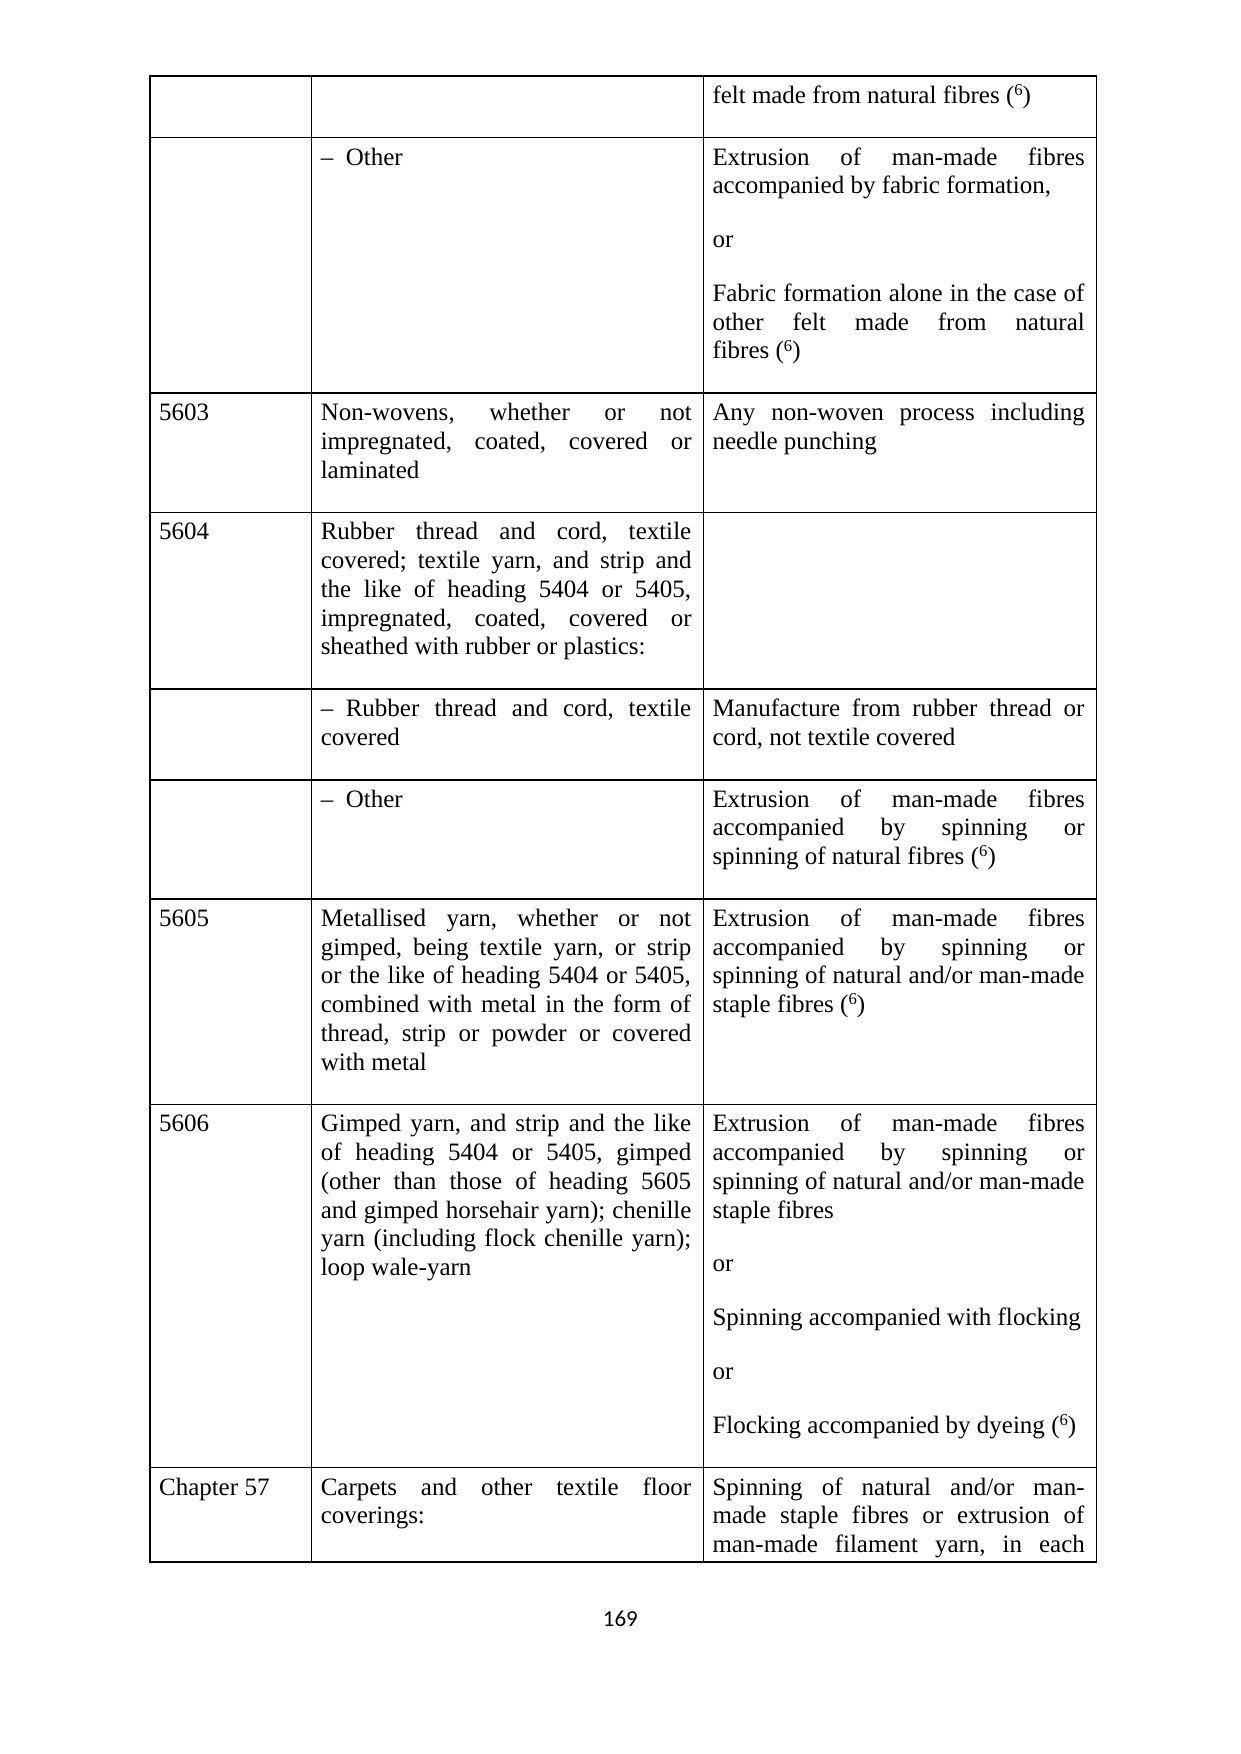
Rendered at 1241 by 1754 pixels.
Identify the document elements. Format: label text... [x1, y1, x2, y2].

table_cell [151, 77, 311, 137]
table_cell Extrusion of man-made fibres accompanied by fabric formation, or Fabric formation alone in the case of other felt made from natural fibres (6) [704, 138, 1096, 392]
table_cell 5604 [151, 513, 311, 688]
table_cell Non-wovens, whether or not impregnated, coated, covered or laminated [312, 394, 703, 512]
table_cell Extrusion of man-made fibres accompanied by spinning or spinning of natural and/or man-made staple fibres or Spinning accompanied with flocking or Flocking accompanied by dyeing (6) [704, 1105, 1096, 1467]
table_cell 5606 [151, 1105, 311, 1467]
table_cell Any non-woven process including needle punching [704, 394, 1096, 512]
table_cell Manufacture from rubber thread or cord, not textile covered [704, 690, 1096, 779]
table_cell 5605 [151, 900, 311, 1104]
table_cell felt made from natural fibres (6) [704, 77, 1096, 137]
table_cell Rubber thread and cord, textile covered; textile yarn, and strip and the like of heading 5404 or 5405, impregnated, coated, covered or sheathed with rubber or plastics: [312, 513, 703, 688]
table_cell [151, 138, 311, 392]
table_cell Chapter 57 [151, 1468, 311, 1561]
table_cell [312, 77, 703, 137]
table_cell Gimped yarn, and strip and the like of heading 5404 or 5405, gimped (other than those of heading 5605 and gimped horsehair yarn); chenille yarn (including flock chenille yarn); loop wale-yarn [312, 1105, 703, 1467]
table_cell – Other [312, 138, 703, 392]
table_cell [704, 513, 1096, 688]
table_cell Carpets and other textile floor coverings: [312, 1468, 703, 1561]
table_cell Metallised yarn, whether or not gimped, being textile yarn, or strip or the like of heading 5404 or 5405, combined with metal in the form of thread, strip or powder or covered with metal [312, 900, 703, 1104]
table_cell – Other [312, 781, 703, 898]
table_cell – Rubber thread and cord, textile covered [312, 690, 703, 779]
table_cell Extrusion of man-made fibres accompanied by spinning or spinning of natural fibres (6) [704, 781, 1096, 898]
table_cell Spinning of natural and/or man-made staple fibres or extrusion of man-made filament yarn, in each [704, 1468, 1096, 1561]
table_cell Extrusion of man-made fibres accompanied by spinning or spinning of natural and/or man-made staple fibres (6) [704, 900, 1096, 1104]
table_cell [151, 781, 311, 898]
table_cell [151, 690, 311, 779]
table_cell 5603 [151, 394, 311, 512]
